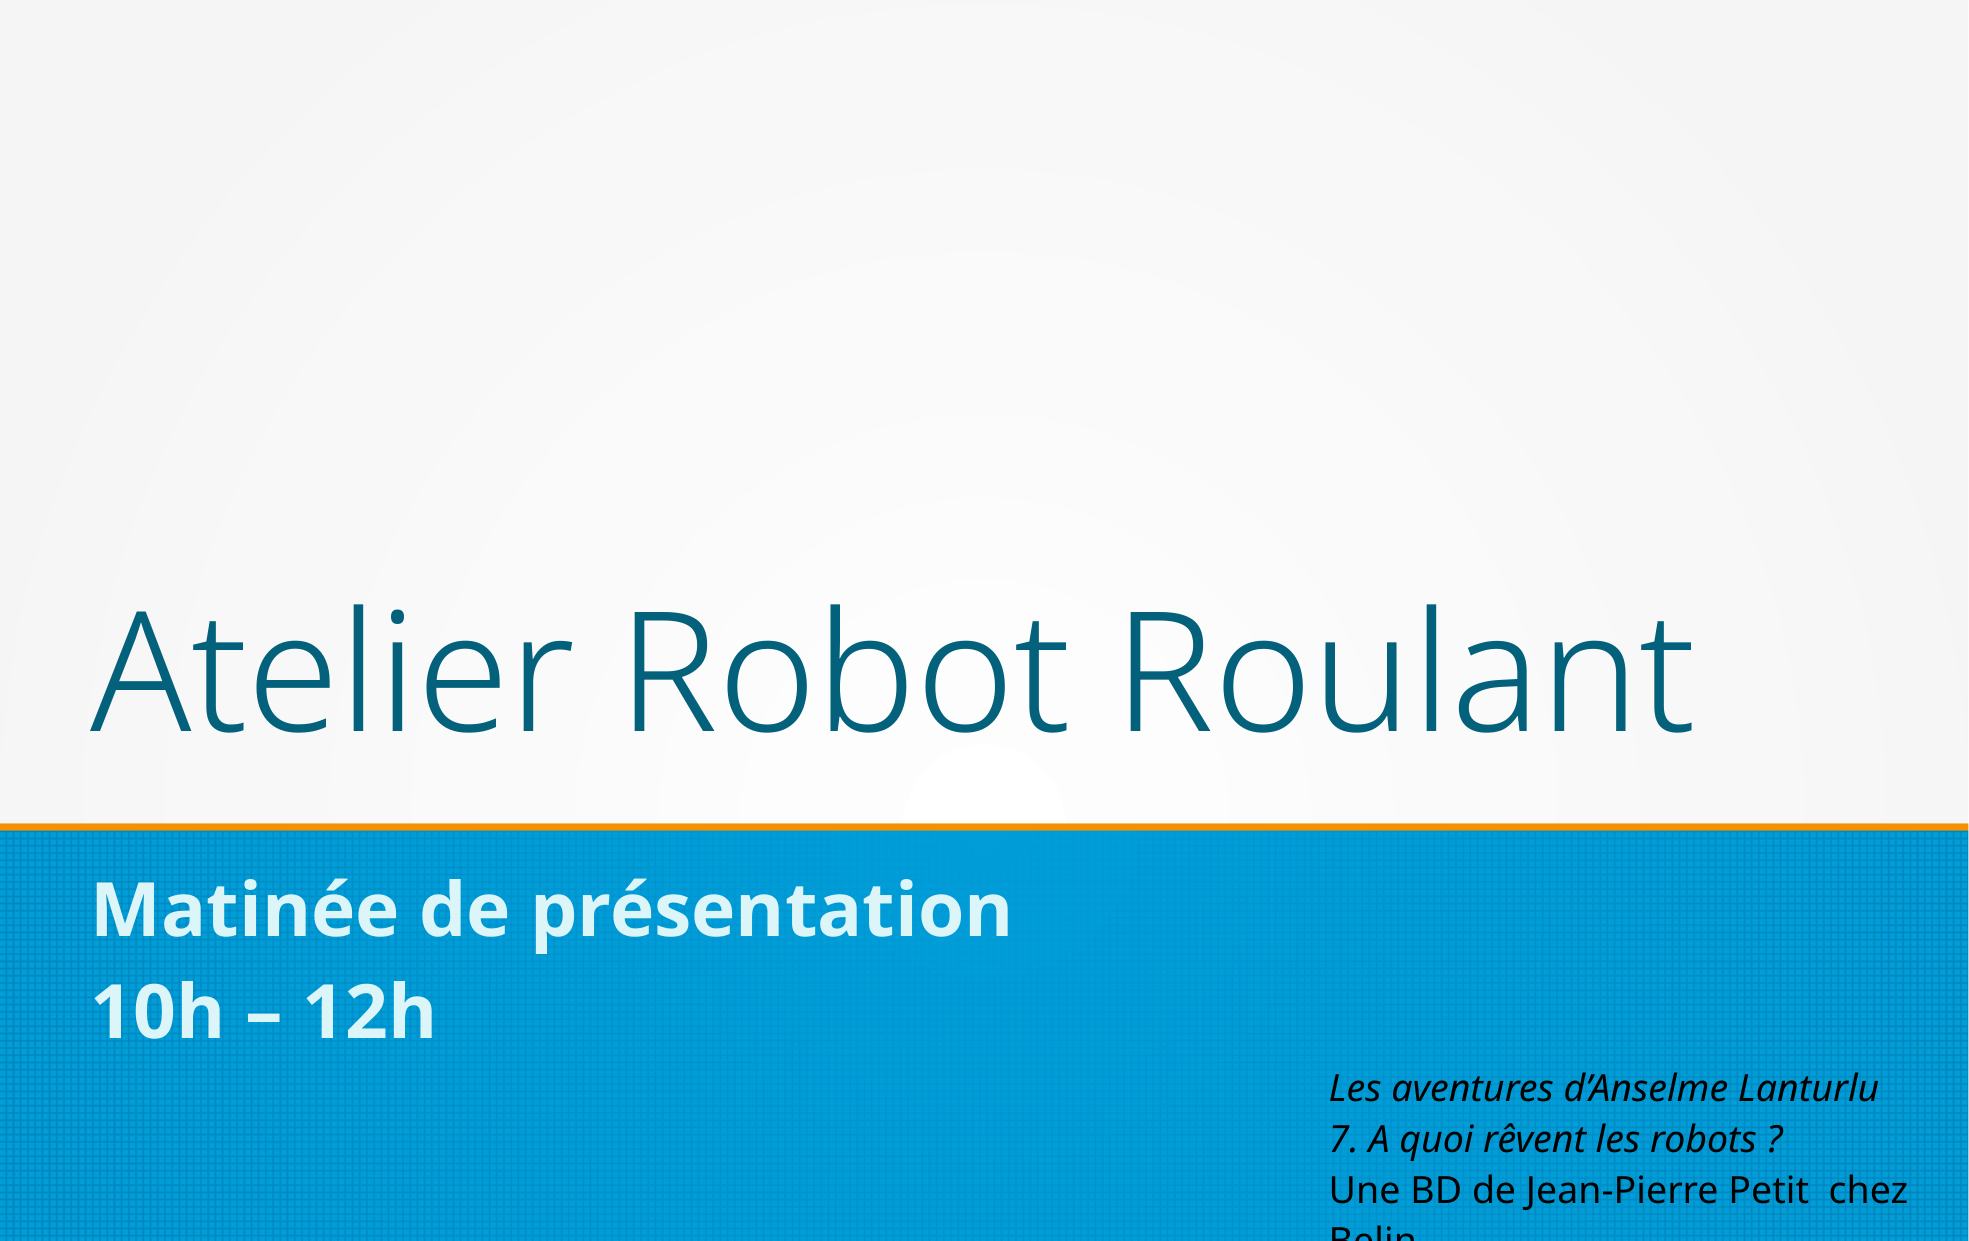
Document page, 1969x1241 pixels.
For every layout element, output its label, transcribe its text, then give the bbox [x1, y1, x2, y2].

subtitle Matinée de présentation 10h – 12h [90, 855, 1861, 1111]
title Atelier Robot Roulant [90, 49, 1862, 781]
text_box Les aventures d’Anselme Lanturlu 7. A quoi rêvent les robots ? Une BD de Jean-Pierre Petit chez Belin [1322, 1086, 1949, 1241]
picture [0, 0, 1969, 830]
